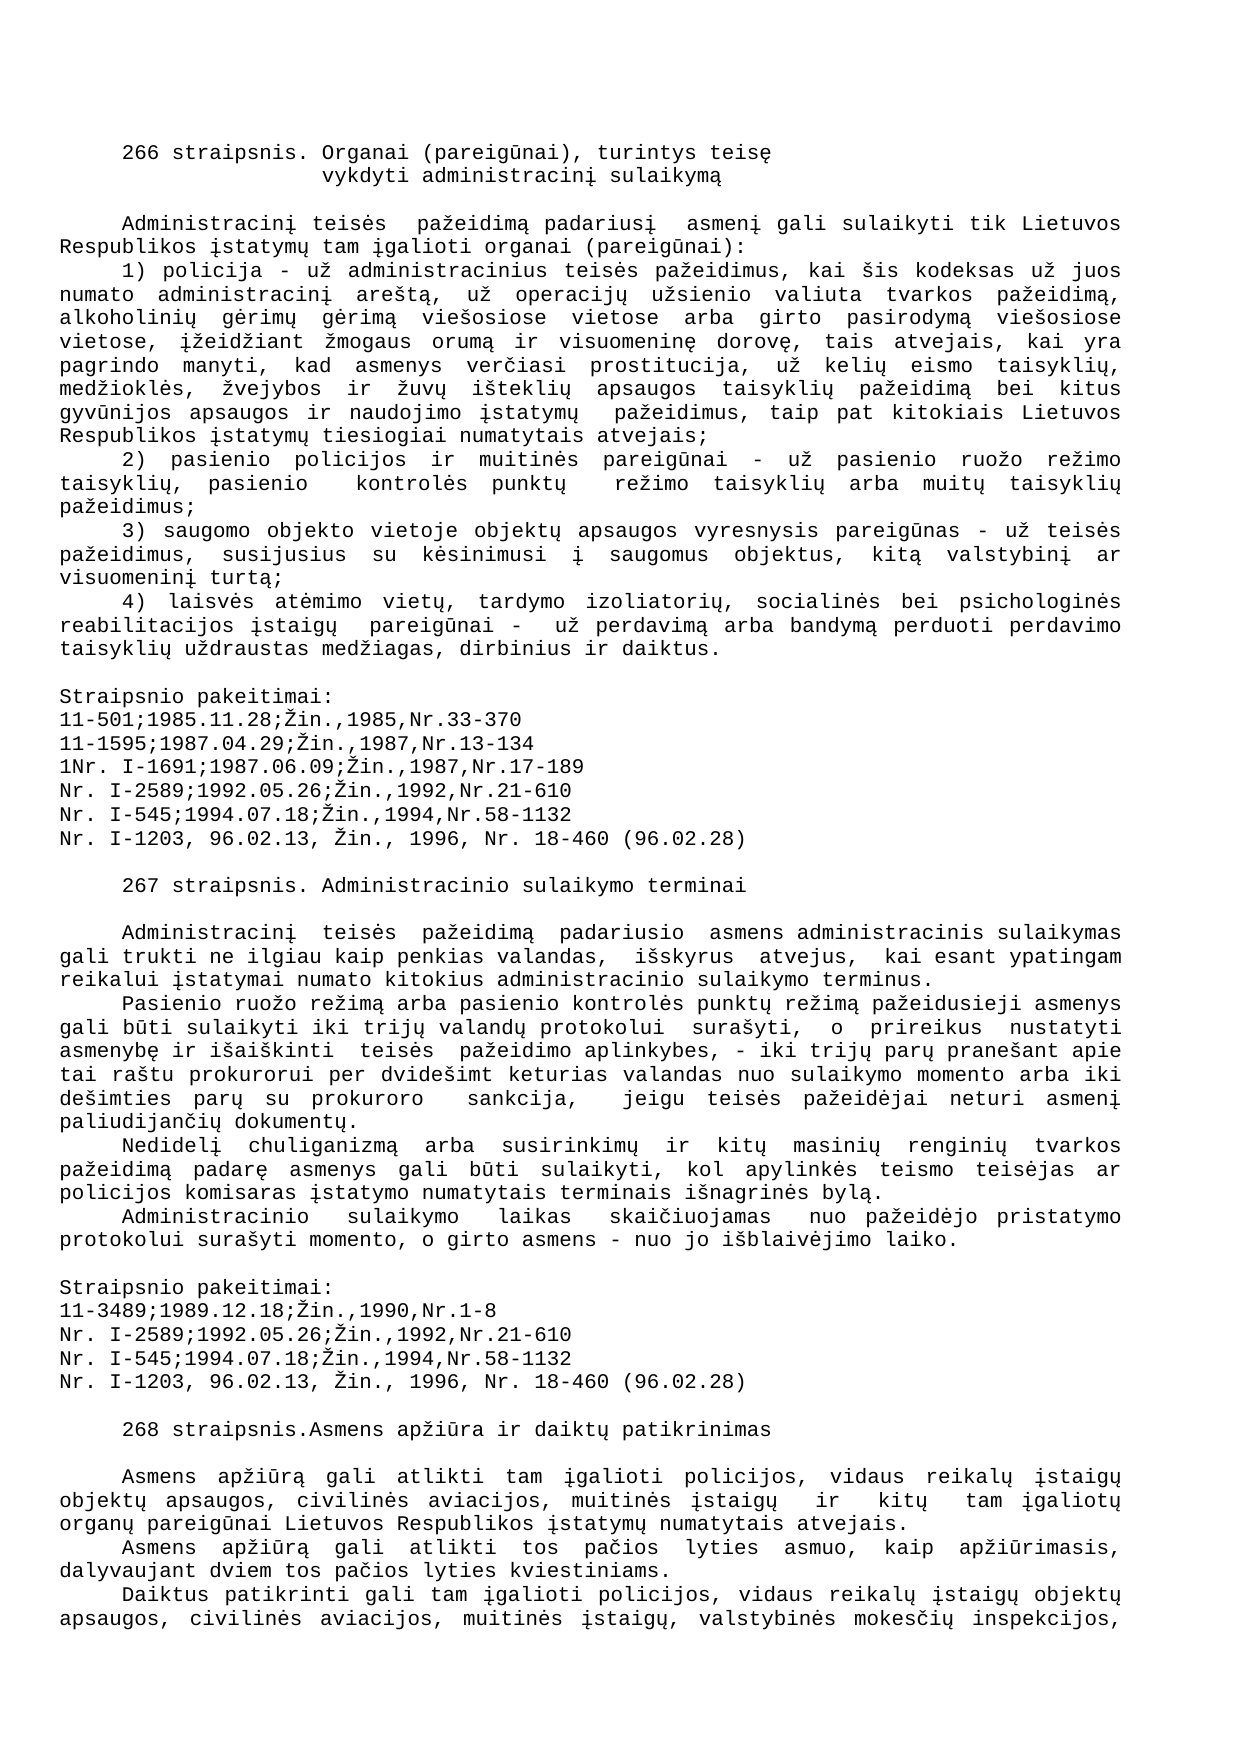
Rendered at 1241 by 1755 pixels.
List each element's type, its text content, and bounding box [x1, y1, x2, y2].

text 3) saugomo objekto vietoje objektų apsaugos vyresnysis pareigūnas - už teisės pažeidimus, susijusius su kėsinimusi į saugomus objektus, kitą valstybinį ar visuomeninį turtą; [59, 520, 1122, 591]
text Administracinio sulaikymo laikas skaičiuojamas nuo pažeidėjo pristatymo protokolui surašyti momento, o girto asmens - nuo jo išblaivėjimo laiko. [59, 1206, 1122, 1253]
text Nr. I-545;1994.07.18;Žin.,1994,Nr.58-1132 [59, 1348, 1122, 1371]
text 267 straipsnis. Administracinio sulaikymo terminai [59, 875, 1122, 898]
text vykdyti administracinį sulaikymą [59, 165, 1122, 189]
text Nr. I-1203, 96.02.13, Žin., 1996, Nr. 18-460 (96.02.28) [59, 1371, 1122, 1395]
text Nr. I-2589;1992.05.26;Žin.,1992,Nr.21-610 [59, 780, 1122, 804]
text Asmens apžiūrą gali atlikti tam įgalioti policijos, vidaus reikalų įstaigų objektų apsaugos, civilinės aviacijos, muitinės įstaigų ir kitų tam įgaliotų organų pareigūnai Lietuvos Respublikos įstatymų numatytais atvejais. [59, 1466, 1122, 1537]
text Pasienio ruožo režimą arba pasienio kontrolės punktų režimą pažeidusieji asmenys gali būti sulaikyti iki trijų valandų protokolui surašyti, o prireikus nustatyti asmenybę ir išaiškinti teisės pažeidimo aplinkybes, - iki trijų parų pranešant apie tai raštu prokurorui per dvidešimt keturias valandas nuo sulaikymo momento arba iki dešimties parų su prokuroro sankcija, jeigu teisės pažeidėjai neturi asmenį paliudijančių dokumentų. [59, 993, 1122, 1135]
text 11-3489;1989.12.18;Žin.,1990,Nr.1-8 [59, 1300, 1122, 1324]
text Nr. I-545;1994.07.18;Žin.,1994,Nr.58-1132 [59, 804, 1122, 827]
text Straipsnio pakeitimai: [59, 1277, 1122, 1300]
text Administracinį teisės pažeidimą padariusį asmenį gali sulaikyti tik Lietuvos Respublikos įstatymų tam įgalioti organai (pareigūnai): [59, 213, 1122, 260]
text Asmens apžiūrą gali atlikti tos pačios lyties asmuo, kaip apžiūrimasis, dalyvaujant dviem tos pačios lyties kviestiniams. [59, 1537, 1122, 1584]
text 2) pasienio policijos ir muitinės pareigūnai - už pasienio ruožo režimo taisyklių, pasienio kontrolės punktų režimo taisyklių arba muitų taisyklių pažeidimus; [59, 449, 1122, 520]
text Nedidelį chuliganizmą arba susirinkimų ir kitų masinių renginių tvarkos pažeidimą padarę asmenys gali būti sulaikyti, kol apylinkės teismo teisėjas ar policijos komisaras įstatymo numatytais terminais išnagrinės bylą. [59, 1135, 1122, 1206]
text 266 straipsnis. Organai (pareigūnai), turintys teisę [59, 142, 1122, 165]
text Daiktus patikrinti gali tam įgalioti policijos, vidaus reikalų įstaigų objektų apsaugos, civilinės aviacijos, muitinės įstaigų, valstybinės mokesčių inspekcijos, [59, 1584, 1122, 1631]
text 4) laisvės atėmimo vietų, tardymo izoliatorių, socialinės bei psichologinės reabilitacijos įstaigų pareigūnai - už perdavimą arba bandymą perduoti perdavimo taisyklių uždraustas medžiagas, dirbinius ir daiktus. [59, 591, 1122, 662]
text 268 straipsnis.Asmens apžiūra ir daiktų patikrinimas [59, 1419, 1122, 1442]
text 1Nr. I-1691;1987.06.09;Žin.,1987,Nr.17-189 [59, 757, 1122, 780]
text 1) policija - už administracinius teisės pažeidimus, kai šis kodeksas už juos numato administracinį areštą, už operacijų užsienio valiuta tvarkos pažeidimą, alkoholinių gėrimų gėrimą viešosiose vietose arba girto pasirodymą viešosiose vietose, įžeidžiant žmogaus orumą ir visuomeninę dorovę, tais atvejais, kai yra pagrindo manyti, kad asmenys verčiasi prostitucija, už kelių eismo taisyklių, medžioklės, žvejybos ir žuvų išteklių apsaugos taisyklių pažeidimą bei kitus gyvūnijos apsaugos ir naudojimo įstatymų pažeidimus, taip pat kitokiais Lietuvos Respublikos įstatymų tiesiogiai numatytais atvejais; [59, 260, 1122, 449]
text Straipsnio pakeitimai: [59, 686, 1122, 709]
text Nr. I-2589;1992.05.26;Žin.,1992,Nr.21-610 [59, 1324, 1122, 1348]
text Administracinį teisės pažeidimą padariusio asmens administracinis sulaikymas gali trukti ne ilgiau kaip penkias valandas, išskyrus atvejus, kai esant ypatingam reikalui įstatymai numato kitokius administracinio sulaikymo terminus. [59, 922, 1122, 993]
text 11-501;1985.11.28;Žin.,1985,Nr.33-370 [59, 709, 1122, 733]
text 11-1595;1987.04.29;Žin.,1987,Nr.13-134 [59, 733, 1122, 757]
text Nr. I-1203, 96.02.13, Žin., 1996, Nr. 18-460 (96.02.28) [59, 827, 1122, 851]
